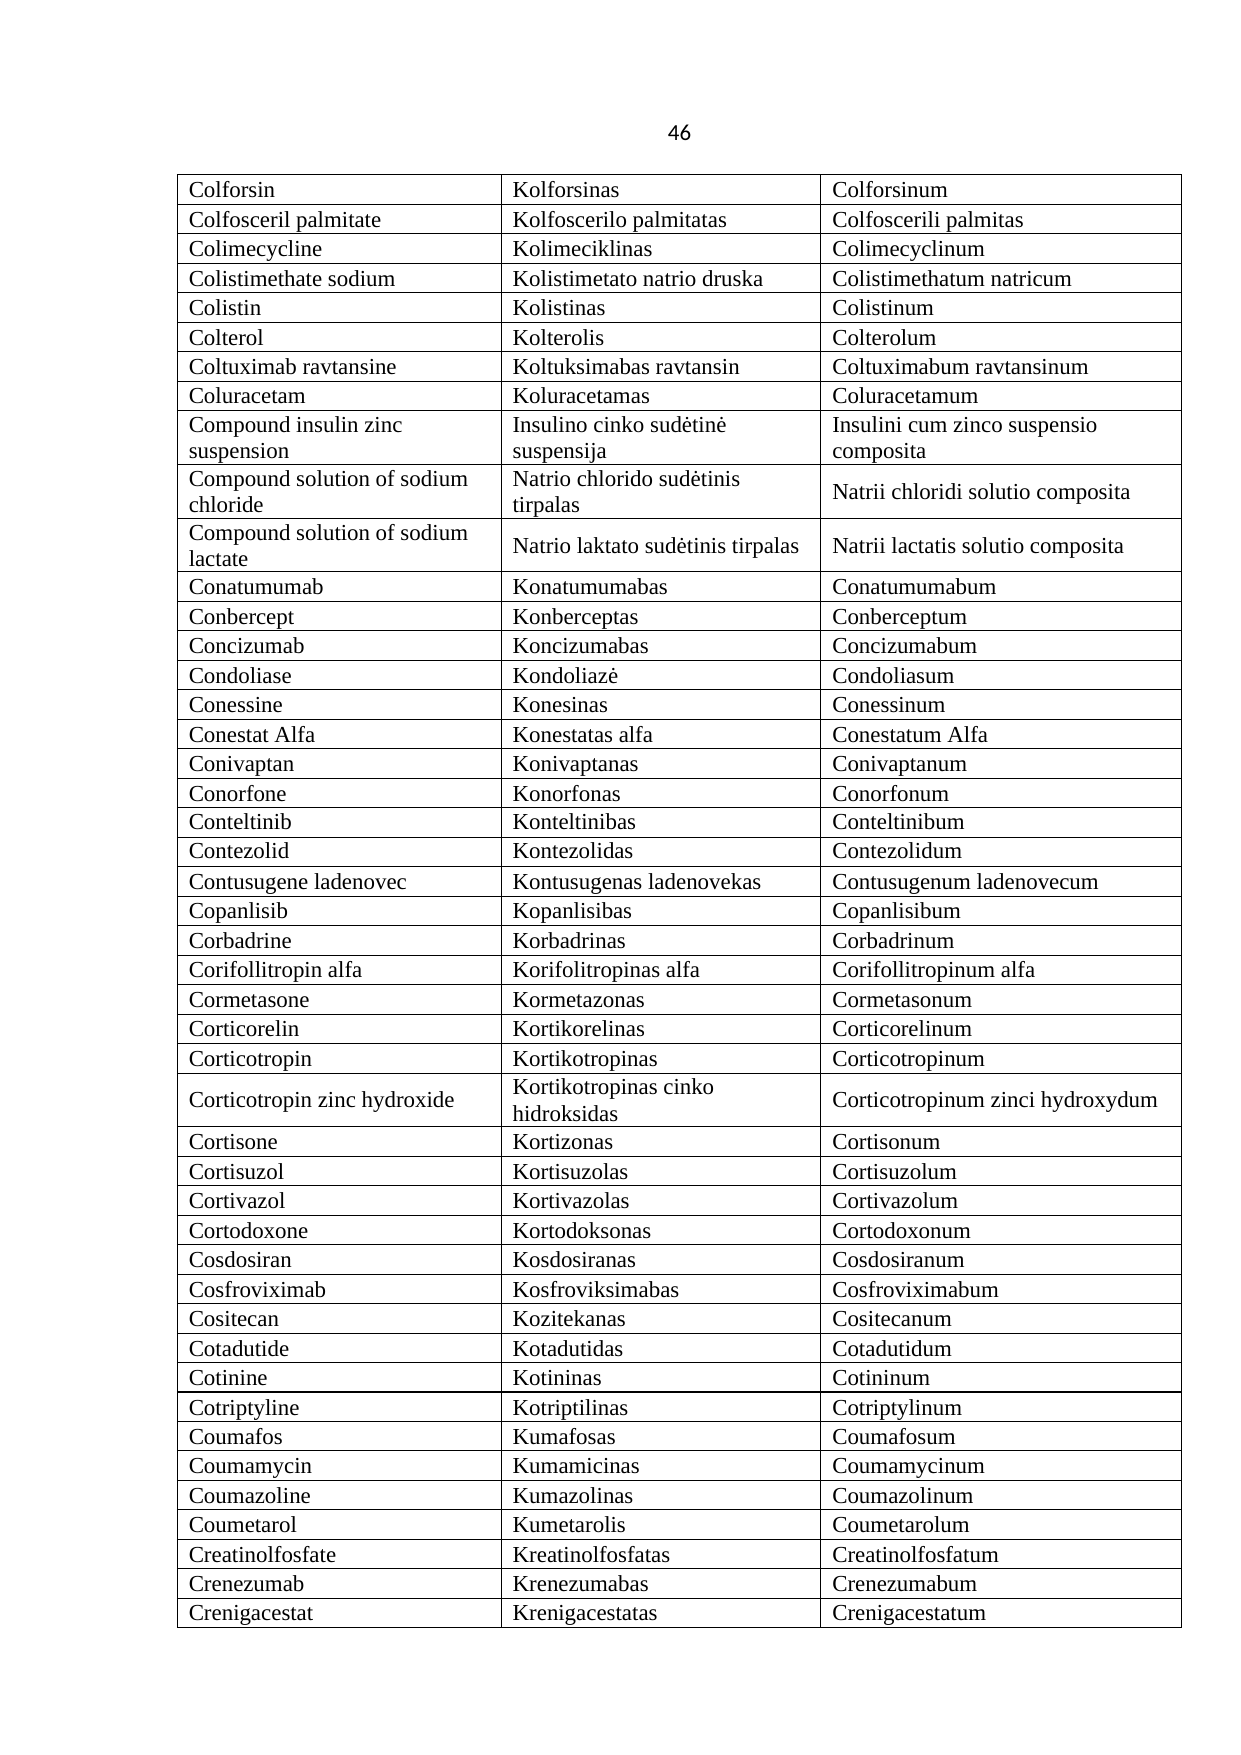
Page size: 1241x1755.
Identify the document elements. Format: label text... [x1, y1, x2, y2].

table_cell Korifolitropinas alfa [502, 956, 820, 984]
table_cell Colforsinum [821, 175, 1181, 204]
table_cell Conatumumabum [821, 572, 1181, 601]
table_cell Coluracetam [178, 382, 501, 410]
table_cell Coumetarolum [821, 1510, 1181, 1539]
table_cell Colforsin [178, 175, 501, 204]
table_cell Coltuximab ravtansine [178, 352, 501, 381]
table_cell Crenigacestatum [821, 1599, 1181, 1627]
table_cell Kortikotropinas cinko hidroksidas [502, 1074, 820, 1126]
table_cell Cormetasonum [821, 985, 1181, 1013]
table_cell Kreatinolfosfatas [502, 1540, 820, 1568]
table_cell Cotriptylinum [821, 1393, 1181, 1421]
table_cell Kotriptilinas [502, 1393, 820, 1421]
table_cell Koltuksimabas ravtansin [502, 352, 820, 381]
table_cell Korbadrinas [502, 926, 820, 954]
table_cell Coumafosum [821, 1422, 1181, 1450]
table_cell Corbadrine [178, 926, 501, 954]
table_cell Cotininum [821, 1363, 1181, 1391]
table_cell Insulino cinko sudėtinė suspensija [502, 411, 820, 464]
table_cell Cosfroviximabum [821, 1275, 1181, 1303]
table_cell Konestatas alfa [502, 720, 820, 748]
table_cell Kosfroviksimabas [502, 1275, 820, 1303]
table_cell Conivaptanum [821, 749, 1181, 778]
table_cell Colimecycline [178, 234, 501, 263]
table_cell Corticorelinum [821, 1015, 1181, 1043]
table_cell Crenigacestat [178, 1599, 501, 1627]
table_cell Colfoscerili palmitas [821, 205, 1181, 233]
table_cell Kortivazolas [502, 1186, 820, 1214]
table_cell Corifollitropin alfa [178, 956, 501, 984]
table_cell Colistimethate sodium [178, 264, 501, 292]
table_cell Kortisuzolas [502, 1157, 820, 1185]
table_cell Kozitekanas [502, 1304, 820, 1332]
table_cell Kolimeciklinas [502, 234, 820, 263]
table_cell Cortisone [178, 1127, 501, 1156]
table_cell Colterol [178, 323, 501, 351]
table_cell Colterolum [821, 323, 1181, 351]
table_cell Kortodoksonas [502, 1216, 820, 1244]
table_cell Kumetarolis [502, 1510, 820, 1539]
table_cell Cortodoxonum [821, 1216, 1181, 1244]
table_cell Coumamycinum [821, 1451, 1181, 1480]
table_cell Kotininas [502, 1363, 820, 1391]
table_cell Cositecanum [821, 1304, 1181, 1332]
table_cell Koluracetamas [502, 382, 820, 410]
table_cell Coumamycin [178, 1451, 501, 1480]
table_cell Condoliase [178, 661, 501, 689]
table_cell Krenezumabas [502, 1569, 820, 1598]
table_cell Kormetazonas [502, 985, 820, 1013]
table_cell Conteltinib [178, 808, 501, 837]
table_cell Coltuximabum ravtansinum [821, 352, 1181, 381]
table_cell Kontusugenas ladenovekas [502, 867, 820, 896]
table_cell Cotadutidum [821, 1334, 1181, 1362]
table_cell Kolforsinas [502, 175, 820, 204]
table_cell Contusugenum ladenovecum [821, 867, 1181, 896]
table_cell Conbercept [178, 602, 501, 630]
table_cell Contusugene ladenovec [178, 867, 501, 896]
table_cell Natrio chlorido sudėtinis tirpalas [502, 465, 820, 517]
table_cell Conorfone [178, 779, 501, 807]
table_cell Kumazolinas [502, 1481, 820, 1509]
table_cell Cortivazol [178, 1186, 501, 1214]
table_cell Crenezumabum [821, 1569, 1181, 1598]
table_cell Kolfoscerilo palmitatas [502, 205, 820, 233]
table_cell Creatinolfosfatum [821, 1540, 1181, 1568]
table_cell Crenezumab [178, 1569, 501, 1598]
table_cell Kortikotropinas [502, 1044, 820, 1072]
table_cell Corticotropin [178, 1044, 501, 1072]
table_cell Conestatum Alfa [821, 720, 1181, 748]
table_cell Cotinine [178, 1363, 501, 1391]
table_cell Konorfonas [502, 779, 820, 807]
table_cell Copanlisib [178, 897, 501, 925]
table_cell Colistin [178, 293, 501, 322]
table_cell Kortizonas [502, 1127, 820, 1156]
table_cell Contezolidum [821, 838, 1181, 866]
table_cell Conteltinibum [821, 808, 1181, 837]
table_cell Cortisuzol [178, 1157, 501, 1185]
table_cell Cormetasone [178, 985, 501, 1013]
table_cell Coumazolinum [821, 1481, 1181, 1509]
table_cell Concizumab [178, 631, 501, 660]
table_cell Coumetarol [178, 1510, 501, 1539]
table_cell Corifollitropinum alfa [821, 956, 1181, 984]
table_cell Conestat Alfa [178, 720, 501, 748]
table_cell Conessine [178, 690, 501, 719]
table_cell Kolistimetato natrio druska [502, 264, 820, 292]
table_cell Kondoliazė [502, 661, 820, 689]
table_cell Konesinas [502, 690, 820, 719]
table_cell Corticorelin [178, 1015, 501, 1043]
table_cell Cosdosiranum [821, 1245, 1181, 1273]
table_cell Cortisonum [821, 1127, 1181, 1156]
table_cell Kumafosas [502, 1422, 820, 1450]
table_cell Natrii chloridi solutio composita [821, 465, 1181, 517]
table_cell Cosdosiran [178, 1245, 501, 1273]
table_cell Conorfonum [821, 779, 1181, 807]
table_cell Coluracetamum [821, 382, 1181, 410]
table_cell Cortivazolum [821, 1186, 1181, 1214]
table_cell Cotriptyline [178, 1393, 501, 1421]
table_cell Compound insulin zinc suspension [178, 411, 501, 464]
table_cell Kosdosiranas [502, 1245, 820, 1273]
table_cell Conberceptum [821, 602, 1181, 630]
table_cell Natrii lactatis solutio composita [821, 519, 1181, 571]
table_cell Cortodoxone [178, 1216, 501, 1244]
table_cell Konivaptanas [502, 749, 820, 778]
table_cell Kopanlisibas [502, 897, 820, 925]
table_cell Cosfroviximab [178, 1275, 501, 1303]
table_cell Corticotropin zinc hydroxide [178, 1074, 501, 1126]
table_cell Cotadutide [178, 1334, 501, 1362]
table_cell Krenigacestatas [502, 1599, 820, 1627]
table_cell Copanlisibum [821, 897, 1181, 925]
table_cell Conessinum [821, 690, 1181, 719]
table_cell Kumamicinas [502, 1451, 820, 1480]
table_cell Conatumumab [178, 572, 501, 601]
table_cell Natrio laktato sudėtinis tirpalas [502, 519, 820, 571]
table_cell Kortikorelinas [502, 1015, 820, 1043]
table_cell Colfosceril palmitate [178, 205, 501, 233]
table_cell Contezolid [178, 838, 501, 866]
table_cell Corticotropinum [821, 1044, 1181, 1072]
table_cell Kotadutidas [502, 1334, 820, 1362]
table_cell Corticotropinum zinci hydroxydum [821, 1074, 1181, 1126]
table_cell Corbadrinum [821, 926, 1181, 954]
table_cell Compound solution of sodium chloride [178, 465, 501, 517]
table_cell Cortisuzolum [821, 1157, 1181, 1185]
table_cell Condoliasum [821, 661, 1181, 689]
table_cell Kontezolidas [502, 838, 820, 866]
table_cell Compound solution of sodium lactate [178, 519, 501, 571]
table_cell Coumazoline [178, 1481, 501, 1509]
table_cell Kolistinas [502, 293, 820, 322]
table_cell Cositecan [178, 1304, 501, 1332]
table_cell Conivaptan [178, 749, 501, 778]
table_cell Insulini cum zinco suspensio composita [821, 411, 1181, 464]
table_cell Concizumabum [821, 631, 1181, 660]
table_cell Colistimethatum natricum [821, 264, 1181, 292]
table_cell Koncizumabas [502, 631, 820, 660]
table_cell Colistinum [821, 293, 1181, 322]
table_cell Kolterolis [502, 323, 820, 351]
table_cell Creatinolfosfate [178, 1540, 501, 1568]
table_cell Konberceptas [502, 602, 820, 630]
table_cell Konteltinibas [502, 808, 820, 837]
table_cell Konatumumabas [502, 572, 820, 601]
table_cell Coumafos [178, 1422, 501, 1450]
table_cell Colimecyclinum [821, 234, 1181, 263]
